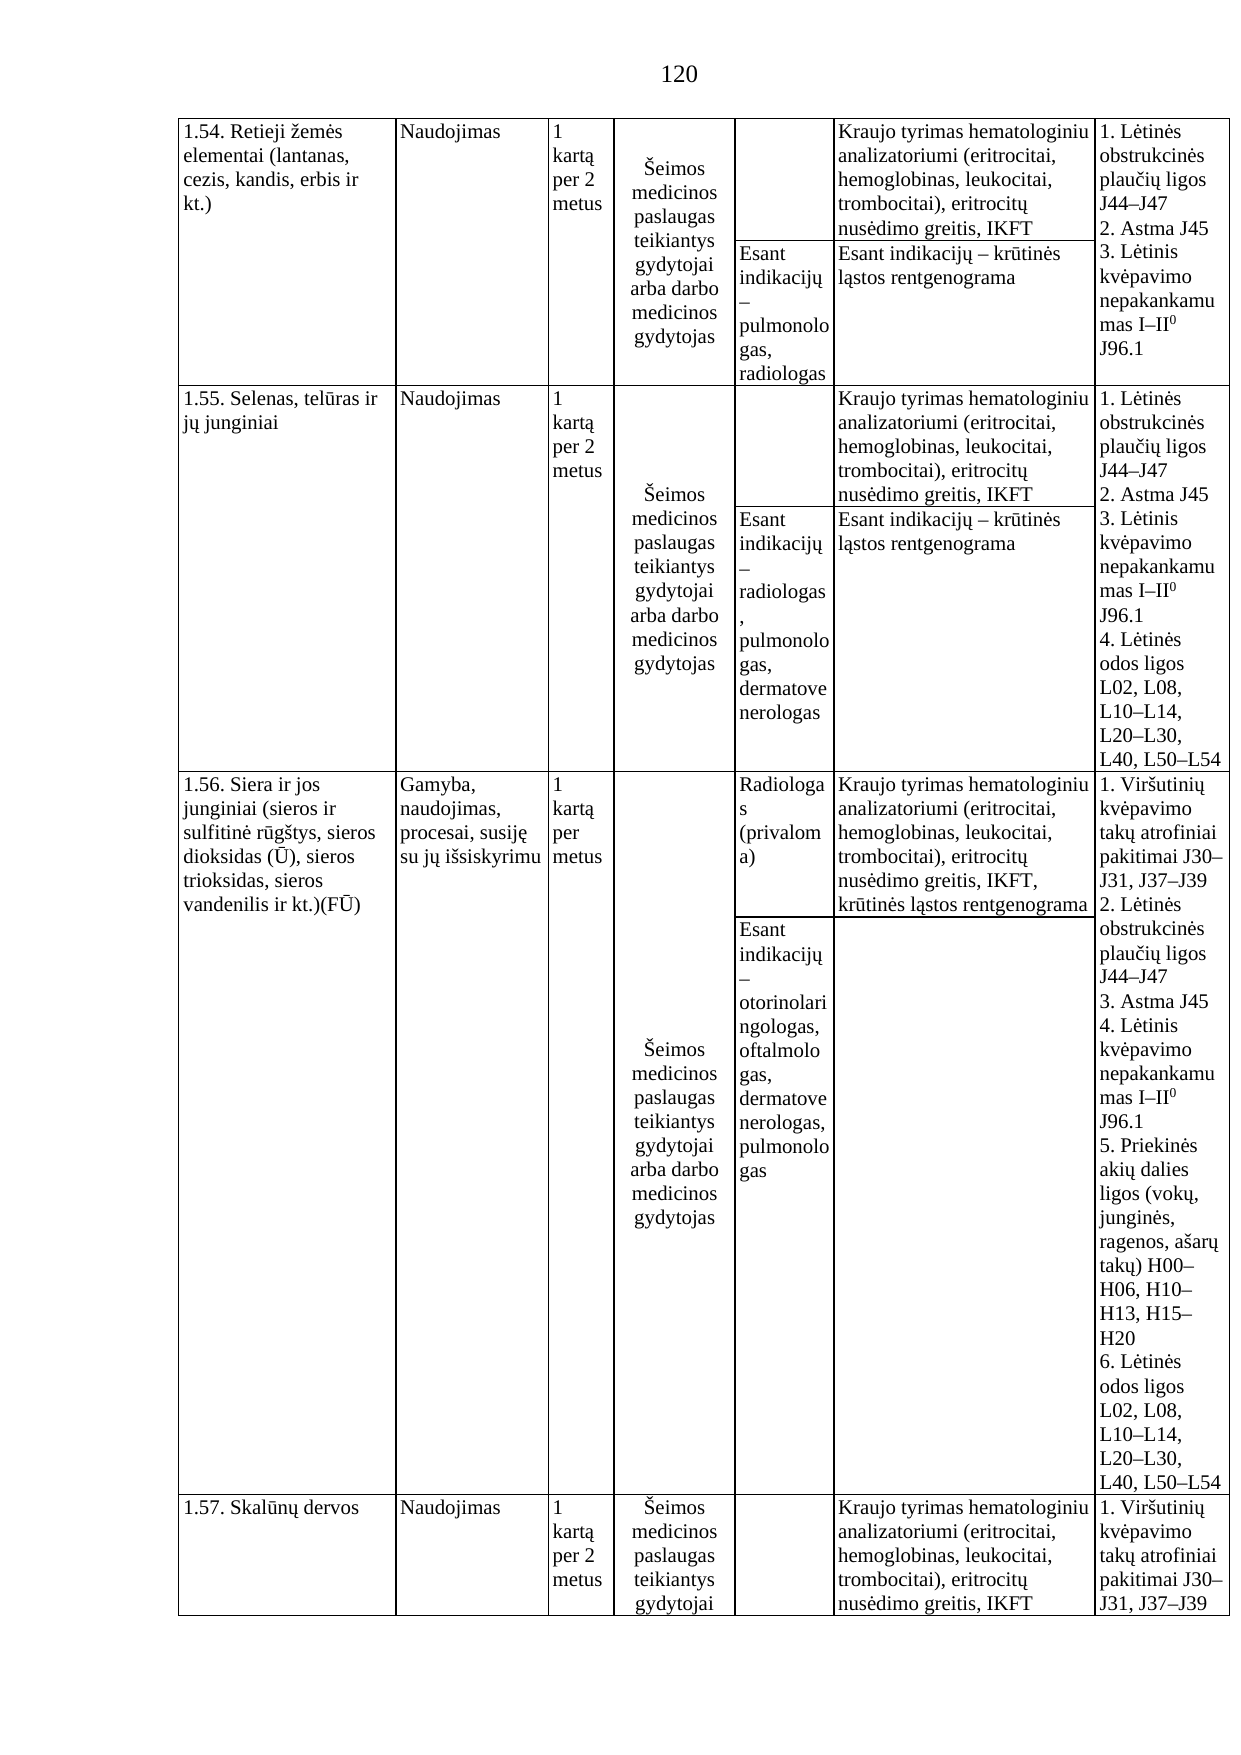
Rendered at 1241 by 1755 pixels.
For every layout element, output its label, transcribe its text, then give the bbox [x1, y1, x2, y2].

table_cell 1. Viršutinių kvėpavimo takų atrofiniai pakitimai J30–J31, J37–J39 2. Lėtinės obstrukcinės plaučių ligos J44–J47 3. Astma J45 4. Lėtinis kvėpavimo nepakankamumas I–II0 J96.1 5. Priekinės akių dalies ligos (vokų, junginės, ragenos, ašarų takų) H00–H06, H10–H13, H15–H20 6. Lėtinės odos ligos L02, L08, L10–L14, L20–L30, L40, L50–L54 [1096, 772, 1229, 1494]
table_cell Esant indikacijų – krūtinės ląstos rentgenograma [835, 507, 1094, 771]
table_cell 1 kartą per metus [549, 772, 613, 1494]
table_cell Šeimos medicinos paslaugas teikiantys gydytojai arba darbo medicinos gydytojas [615, 119, 734, 385]
table_cell 1.54. Retieji žemės elementai (lantanas, cezis, kandis, erbis ir kt.) [179, 119, 395, 385]
table_cell [170, 506, 178, 771]
table_cell 1 kartą per 2 metus [549, 119, 613, 385]
table_cell 1. Viršutinių kvėpavimo takų atrofiniai pakitimai J30–J31, J37–J39 [1096, 1495, 1229, 1615]
table_cell 1. Lėtinės obstrukcinės plaučių ligos J44–J47 2. Astma J45 3. Lėtinis kvėpavimo nepakankamumas I–II0 J96.1 4. Lėtinės odos ligos L02, L08, L10–L14, L20–L30, L40, L50–L54 [1096, 386, 1229, 771]
table_cell Esant indikacijų – radiologas, pulmonologas, dermatovenerologas [736, 507, 833, 771]
table_cell [170, 118, 178, 239]
table_cell Šeimos medicinos paslaugas teikiantys gydytojai [615, 1495, 734, 1615]
table_cell Naudojimas [397, 119, 548, 385]
table_cell [170, 385, 178, 506]
table_cell Naudojimas [397, 1495, 548, 1615]
table_cell [736, 119, 833, 239]
table_cell 1. Lėtinės obstrukcinės plaučių ligos J44–J47 2. Astma J45 3. Lėtinis kvėpavimo nepakankamumas I–II0 J96.1 [1096, 119, 1229, 385]
table_cell 1.57. Skalūnų dervos [179, 1495, 395, 1615]
table_cell Kraujo tyrimas hematologiniu analizatoriumi (eritrocitai, hemoglobinas, leukocitai, trombocitai), eritrocitų nusėdimo greitis, IKFT [835, 119, 1094, 239]
table_cell 1.56. Siera ir jos junginiai (sieros ir sulfitinė rūgštys, sieros dioksidas (Ū), sieros trioksidas, sieros vandenilis ir kt.)(FŪ) [179, 772, 395, 1494]
table_cell Esant indikacijų – krūtinės ląstos rentgenograma [835, 241, 1094, 385]
table_cell Kraujo tyrimas hematologiniu analizatoriumi (eritrocitai, hemoglobinas, leukocitai, trombocitai), eritrocitų nusėdimo greitis, IKFT, krūtinės ląstos rentgenograma [835, 772, 1094, 916]
table_cell 1 kartą per 2 metus [549, 1495, 613, 1615]
table_cell [170, 240, 178, 385]
table_cell Kraujo tyrimas hematologiniu analizatoriumi (eritrocitai, hemoglobinas, leukocitai, trombocitai), eritrocitų nusėdimo greitis, IKFT [835, 386, 1094, 506]
table_cell 1 kartą per 2 metus [549, 386, 613, 771]
table_cell Gamyba, naudojimas, procesai, susiję su jų išsiskyrimu [397, 772, 548, 1494]
table_cell Šeimos medicinos paslaugas teikiantys gydytojai arba darbo medicinos gydytojas [615, 386, 734, 771]
table_cell [736, 386, 833, 506]
table_cell Esant indikacijų – pulmonologas, radiologas [736, 241, 833, 385]
table_cell Naudojimas [397, 386, 548, 771]
table_cell Šeimos medicinos paslaugas teikiantys gydytojai arba darbo medicinos gydytojas [615, 772, 734, 1494]
table_cell [835, 918, 1094, 1494]
table_cell Esant indikacijų – otorinolaringologas, oftalmologas, dermatovenerologas, pulmonologas [736, 918, 833, 1494]
table_cell 1.55. Selenas, telūras ir jų junginiai [179, 386, 395, 771]
table_cell Radiologas (privaloma) [736, 772, 833, 916]
table_cell [736, 1495, 833, 1615]
table_cell Kraujo tyrimas hematologiniu analizatoriumi (eritrocitai, hemoglobinas, leukocitai, trombocitai), eritrocitų nusėdimo greitis, IKFT [835, 1495, 1094, 1615]
table_cell [170, 916, 178, 1494]
table_cell [170, 1494, 178, 1615]
table_cell [170, 771, 178, 916]
